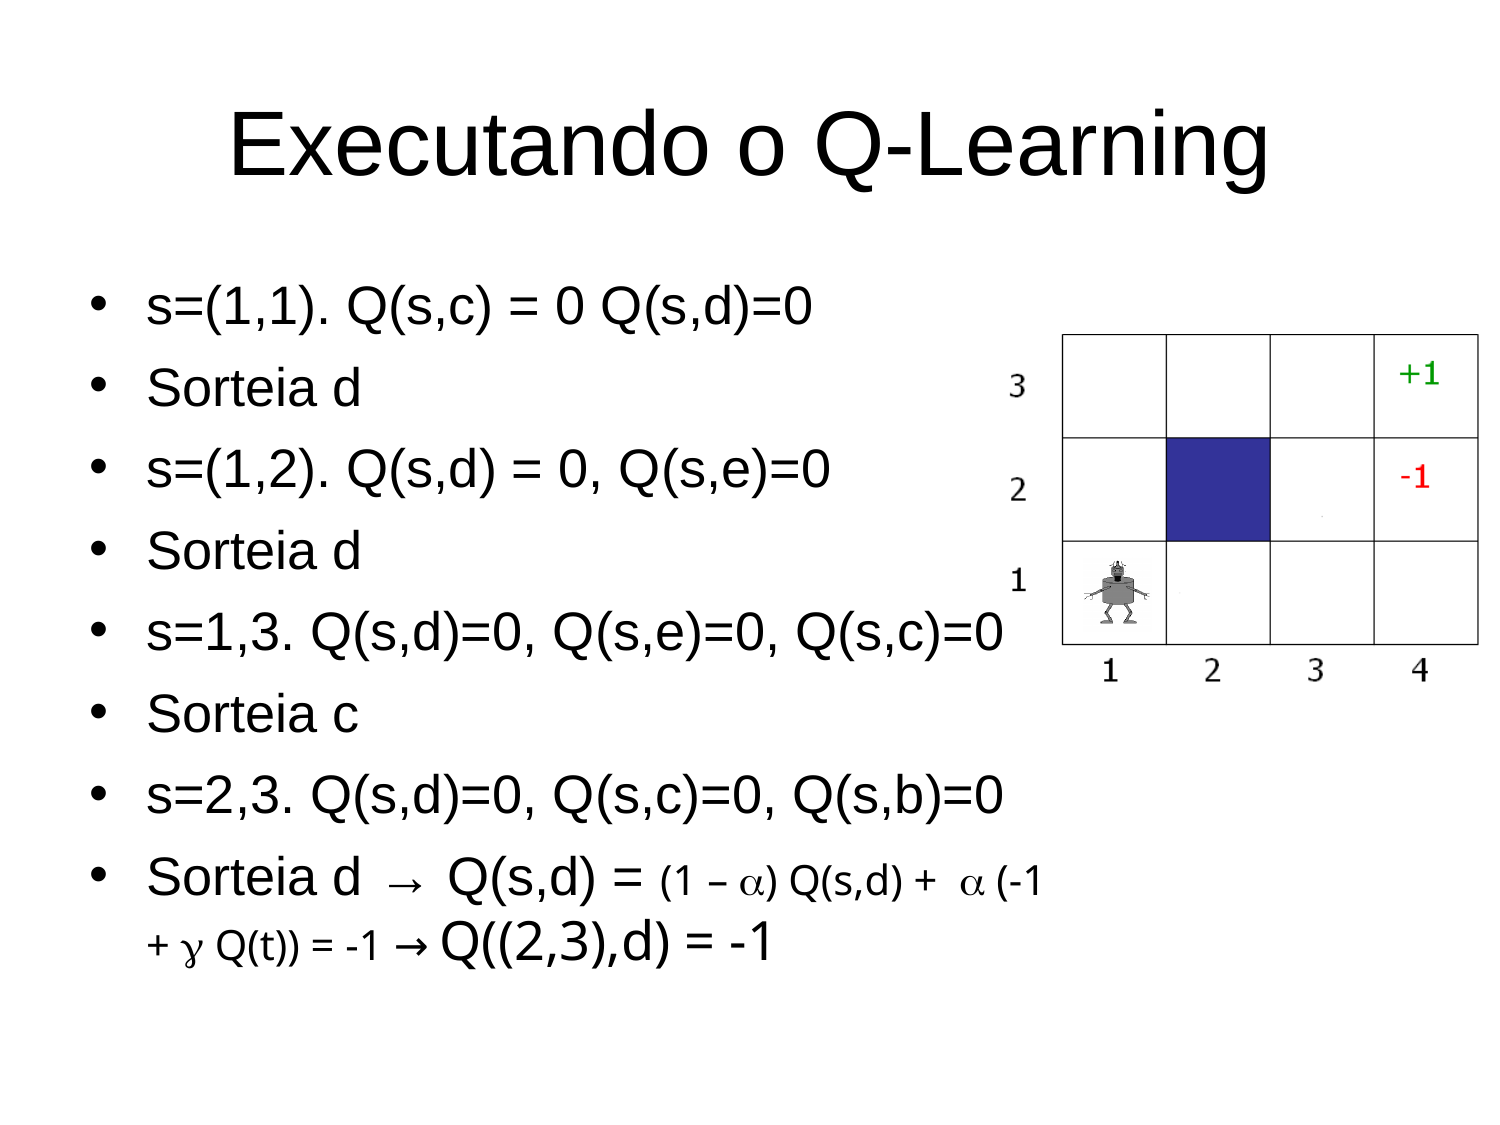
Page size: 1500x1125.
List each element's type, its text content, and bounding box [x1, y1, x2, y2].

list s=(1,1). Q(s,c) = 0 Q(s,d)=0 Sorteia d s=(1,2). Q(s,d) = 0, Q(s,e)=0 Sorteia d s=1,3. Q(s,d)=0, Q(s,e)=0, Q(s,c)=0 Sorteia c s=2,3. Q(s,d)=0, Q(s,c)=0, Q(s,b)=0 Sorteia d → Q(s,d) = (1 – ) Q(s,d) +  (-1 +  Q(t)) = -1 → Q((2,3),d) = -1 [75, 262, 1093, 1006]
picture [1083, 334, 1498, 691]
title Executando o Q-Learning [75, 21, 1426, 257]
